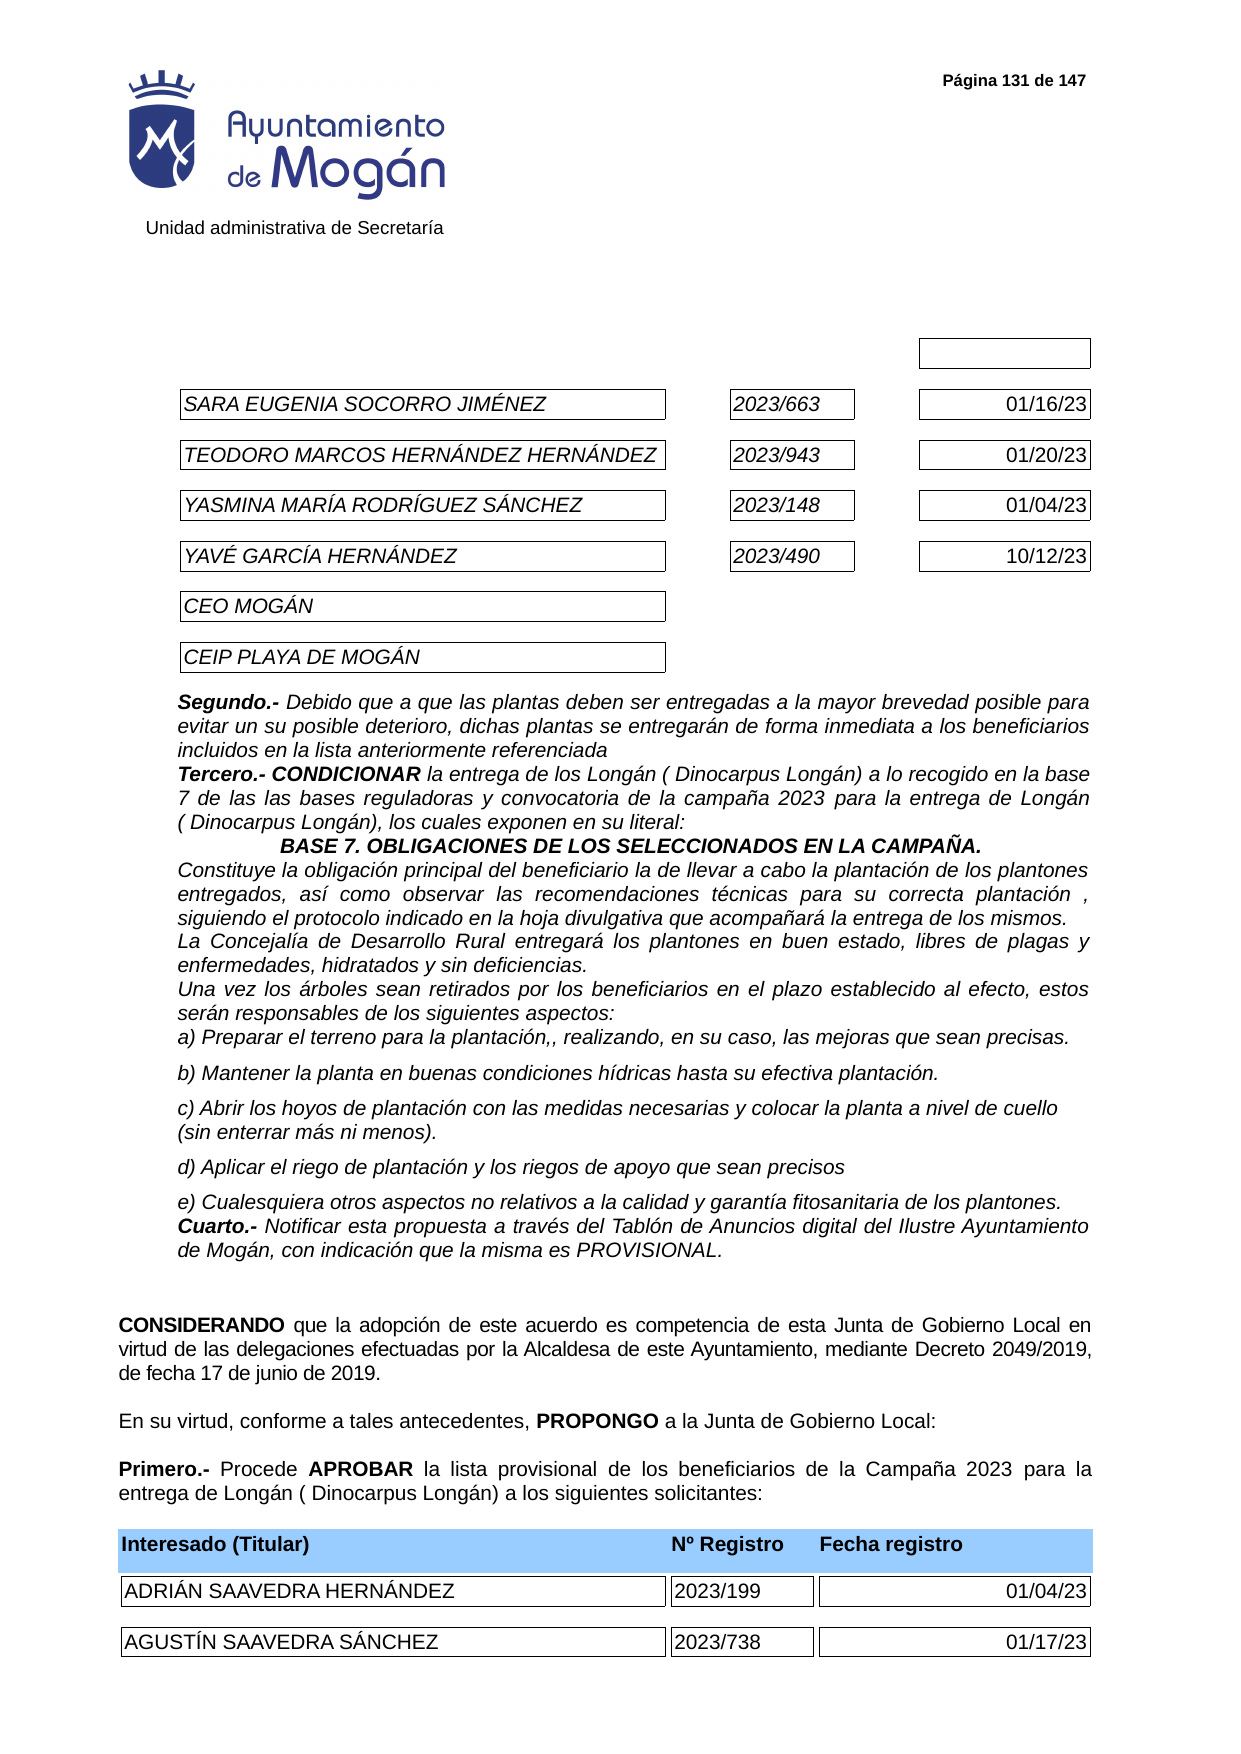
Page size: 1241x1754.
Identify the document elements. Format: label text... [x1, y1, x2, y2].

table_header Nº Registro [668, 1529, 816, 1573]
table_cell YAVÉ GARCÍA HERNÁNDEZ [118, 538, 668, 588]
text BASE 7. OBLIGACIONES DE LOS SELECCIONADOS EN LA CAMPAÑA. [177, 833, 1092, 857]
table_cell 04/01/23 [816, 1573, 1093, 1624]
table_cell [118, 335, 668, 386]
table_cell 12/10/23 [857, 538, 1093, 588]
text Tercero.- CONDICIONAR la entrega de los Longán ( Dinocarpus Longán) a lo recogido en la base 7 de las las bases reguladoras y convocatoria de la campaña 2023 para la entrega de Longán ( Dinocarpus Longán), los cuales exponen en su literal: [177, 762, 1092, 833]
text a) Preparar el terreno para la plantación,, realizando, en su caso, las mejoras que sean precisas. [177, 1025, 1092, 1049]
table_cell [668, 589, 857, 639]
table_cell 16/01/23 [857, 386, 1093, 437]
text c) Abrir los hoyos de plantación con las medidas necesarias y colocar la planta a nivel de cuello (sin enterrar más ni menos). [177, 1096, 1092, 1143]
table_cell [857, 335, 1093, 386]
table_cell 20/01/23 [857, 437, 1093, 487]
picture [128, 70, 445, 206]
table_cell [668, 335, 857, 386]
text La Concejalía de Desarrollo Rural entregará los plantones en buen estado, libres de plagas y enfermedades, hidratados y sin deficiencias. [177, 929, 1092, 977]
text e) Cualesquiera otros aspectos no relativos a la calidad y garantía fitosanitaria de los plantones. [177, 1190, 1092, 1214]
text Una vez los árboles sean retirados por los beneficiarios en el plazo establecido al efecto, estos serán responsables de los siguientes aspectos: [177, 977, 1092, 1025]
table_cell 04/01/23 [857, 487, 1093, 538]
table_header Fecha registro [816, 1529, 1093, 1573]
table_cell 2023/943 [668, 437, 857, 487]
table_cell 2023/663 [668, 386, 857, 437]
text En su virtud, conforme a tales antecedentes, PROPONGO a la Junta de Gobierno Local: [118, 1409, 1092, 1433]
table_cell TEODORO MARCOS HERNÁNDEZ HERNÁNDEZ [118, 437, 668, 487]
text b) Mantener la planta en buenas condiciones hídricas hasta su efectiva plantación. [177, 1060, 1092, 1084]
table_cell AGUSTÍN SAAVEDRA SÁNCHEZ [118, 1624, 668, 1674]
table_cell 2023/148 [668, 487, 857, 538]
table_cell YASMINA MARÍA RODRÍGUEZ SÁNCHEZ [118, 487, 668, 538]
text Cuarto.- Notificar esta propuesta a través del Tablón de Anuncios digital del Ilustre Ayuntamiento de Mogán, con indicación que la misma es PROVISIONAL. [177, 1214, 1092, 1262]
table_cell CEO MOGÁN [118, 589, 668, 639]
table_cell [857, 589, 1093, 639]
table_header Interesado (Titular) [118, 1529, 668, 1573]
table_cell 2023/738 [668, 1624, 816, 1674]
table_cell [668, 639, 857, 690]
text Constituye la obligación principal del beneficiario la de llevar a cabo la plantación de los plantones entregados, así como observar las recomendaciones técnicas para su correcta plantación , siguiendo el protocolo indicado en la hoja divulgativa que acompañará la entrega de los mismos. [177, 857, 1092, 929]
table_cell 17/01/23 [816, 1624, 1093, 1674]
table_cell SARA EUGENIA SOCORRO JIMÉNEZ [118, 386, 668, 437]
text Segundo.- Debido que a que las plantas deben ser entregadas a la mayor brevedad posible para evitar un su posible deterioro, dichas plantas se entregarán de forma inmediata a los beneficiarios incluidos en la lista anteriormente referenciada [177, 690, 1092, 762]
text CONSIDERANDO que la adopción de este acuerdo es competencia de esta Junta de Gobierno Local en virtud de las delegaciones efectuadas por la Alcaldesa de este Ayuntamiento, mediante Decreto 2049/2019, de fecha 17 de junio de 2019. [118, 1313, 1092, 1385]
table_cell CEIP PLAYA DE MOGÁN [118, 639, 668, 690]
table_cell [857, 639, 1093, 690]
text Primero.- Procede APROBAR la lista provisional de los beneficiarios de la Campaña 2023 para la entrega de Longán ( Dinocarpus Longán) a los siguientes solicitantes: [118, 1457, 1092, 1504]
table_cell 2023/199 [668, 1573, 816, 1624]
table_cell ADRIÁN SAAVEDRA HERNÁNDEZ [118, 1573, 668, 1624]
text d) Aplicar el riego de plantación y los riegos de apoyo que sean precisos [177, 1155, 1092, 1179]
table_cell 2023/490 [668, 538, 857, 588]
